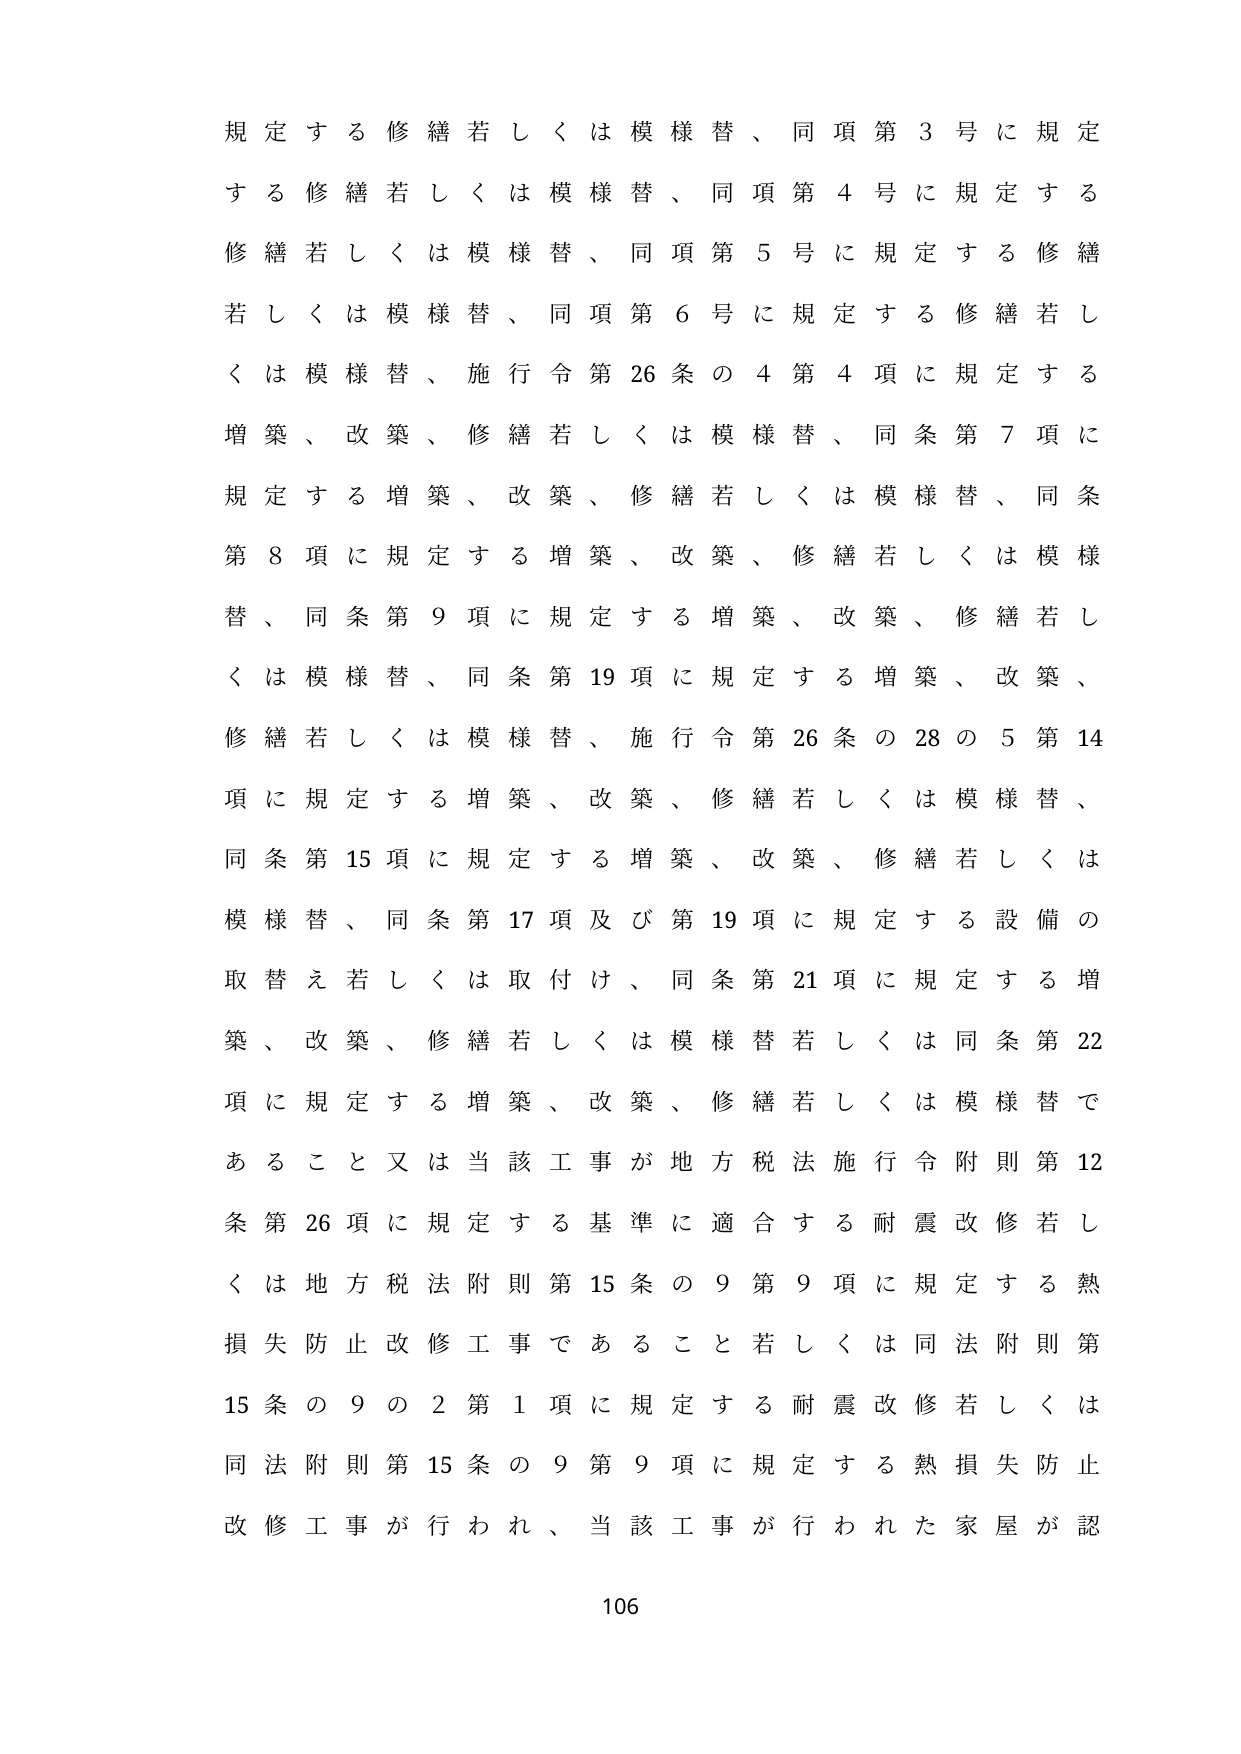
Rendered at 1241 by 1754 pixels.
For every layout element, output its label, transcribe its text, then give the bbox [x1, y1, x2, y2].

list 規定する修繕若しくは模様替、同項第３号に規定する修繕若しくは模様替、同項第４号に規定する修繕若しくは模様替、同項第５号に規定する修繕若しくは模様替、同項第６号に規定する修繕若しくは模様替、施行令第26条の４第４項に規定する増築、改築、修繕若しくは模様替、同条第７項に規定する増築、改築、修繕若しくは模様替、同条第８項に規定する増築、改築、修繕若しくは模様替、同条第９項に規定する増築、改築、修繕若しくは模様替、同条第19項に規定する増築、改築、修繕若しくは模様替、施行令第26条の28の５第14項に規定する増築、改築、修繕若しくは模様替、同条第15項に規定する増築、改築、修繕若しくは模様替、同条第17項及び第19項に規定する設備の取替え若しくは取付け、同条第21項に規定する増築、改築、修繕若しくは模様替若しくは同条第22項に規定する増築、改築、修繕若しくは模様替であること又は当該工事が地方税法施行令附則第12条第26項に規定する基準に適合する耐震改修若しくは地方税法附則第15条の９第９項に規定する熱損失防止改修工事であること若しくは同法附則第15条の９の２第１項に規定する耐震改修若しくは同法附則第15条の９第９項に規定する熱損失防止改修工事が行われ、当該工事が行われた家屋が認 [191, 100, 1138, 1555]
